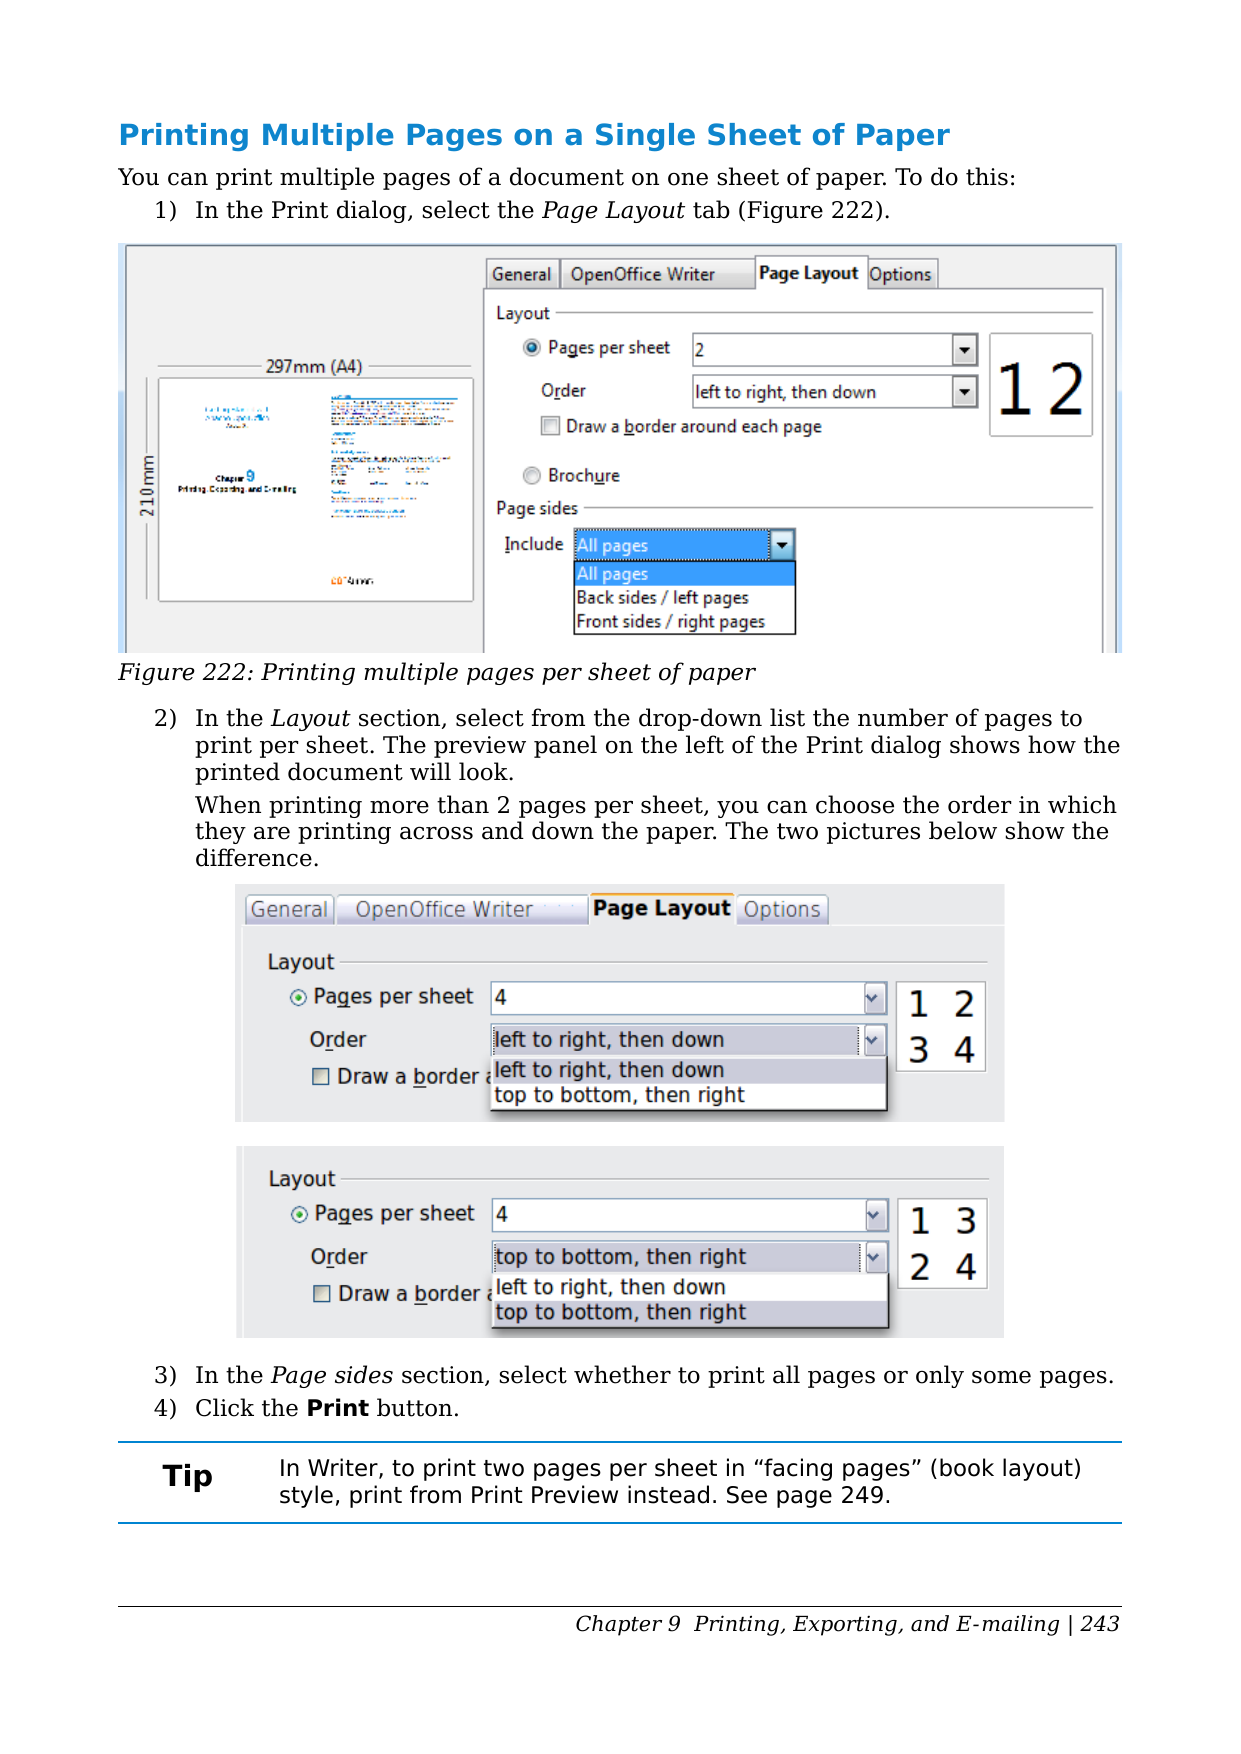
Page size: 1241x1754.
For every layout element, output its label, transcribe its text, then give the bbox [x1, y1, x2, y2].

picture [118, 243, 1123, 653]
list In the Layout section, select from the drop-down list the number of pages to print per sheet. The preview panel on the left of the Print dialog shows how the printed document will look. [177, 706, 1122, 786]
picture [236, 1146, 1004, 1338]
subtitle Printing Multiple Pages on a Single Sheet of Paper [118, 118, 1122, 152]
list Click the Print button. [177, 1395, 1122, 1422]
table_header In Writer, to print two pages per sheet in “facing pages” (book layout) style, print from Print Preview instead. See page 249. [258, 1443, 1122, 1522]
list In the Print dialog, select the Page Layout tab (Figure 222). [177, 198, 1122, 224]
text Figure 222: Printing multiple pages per sheet of paper [118, 659, 1122, 685]
list You can print multiple pages of a document on one sheet of paper. To do this: [118, 164, 1122, 191]
list When printing more than 2 pages per sheet, you can choose the order in which they are printing across and down the paper. The two pictures below show the difference. [195, 792, 1122, 872]
list In the Page sides section, select whether to print all pages or only some pages. [177, 1362, 1122, 1389]
picture [235, 884, 1005, 1122]
table_header Tip [118, 1443, 257, 1522]
